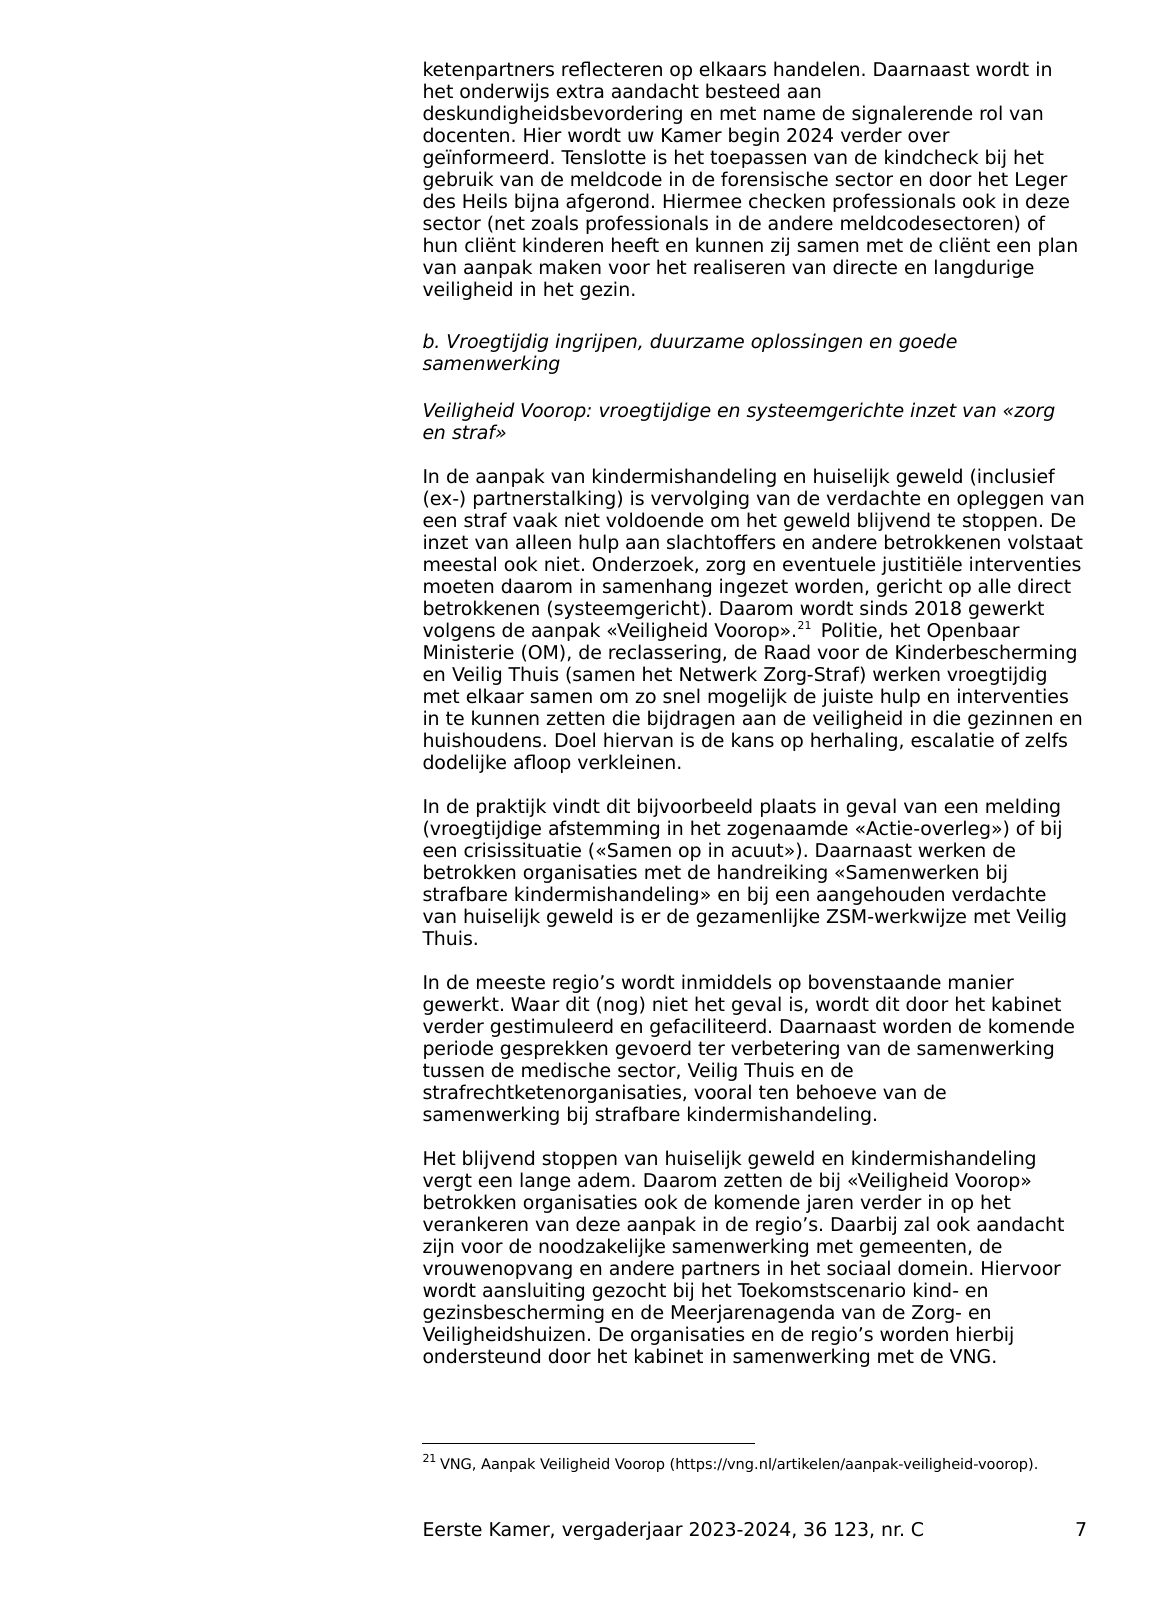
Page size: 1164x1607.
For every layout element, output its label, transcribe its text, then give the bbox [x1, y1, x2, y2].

text In de praktijk vindt dit bijvoorbeeld plaats in geval van een melding (vroegtijdige afstemming in het zogenaamde «Actie-overleg») of bij een crisissituatie («Samen op in acuut»). Daarnaast werken de betrokken organisaties met de handreiking «Samenwerken bij strafbare kindermishandeling» en bij een aangehouden verdachte van huiselijk geweld is er de gezamenlijke ZSM-werkwijze met Veilig Thuis. [422, 796, 1087, 950]
text In de meeste regio’s wordt inmiddels op bovenstaande manier gewerkt. Waar dit (nog) niet het geval is, wordt dit door het kabinet verder gestimuleerd en gefaciliteerd. Daarnaast worden de komende periode gesprekken gevoerd ter verbetering van de samenwerking tussen de medische sector, Veilig Thuis en de strafrechtketenorganisaties, vooral ten behoeve van de samenwerking bij strafbare kindermishandeling. [422, 972, 1087, 1126]
text VNG, Aanpak Veiligheid Voorop (https://vng.nl/artikelen/aanpak-veiligheid-voorop). [422, 1452, 1087, 1474]
subtitle b. Vroegtijdig ingrijpen, duurzame oplossingen en goede samenwerking [422, 331, 1087, 375]
text ketenpartners reflecteren op elkaars handelen. Daarnaast wordt in het onderwijs extra aandacht besteed aan deskundigheidsbevordering en met name de signalerende rol van docenten. Hier wordt uw Kamer begin 2024 verder over geïnformeerd. Tenslotte is het toepassen van de kindcheck bij het gebruik van de meldcode in de forensische sector en door het Leger des Heils bijna afgerond. Hiermee checken professionals ook in deze sector (net zoals professionals in de andere meldcodesectoren) of hun cliënt kinderen heeft en kunnen zij samen met de cliënt een plan van aanpak maken voor het realiseren van directe en langdurige veiligheid in het gezin. [422, 59, 1087, 301]
text In de aanpak van kindermishandeling en huiselijk geweld (inclusief (ex-) partnerstalking) is vervolging van de verdachte en opleggen van een straf vaak niet voldoende om het geweld blijvend te stoppen. De inzet van alleen hulp aan slachtoffers en andere betrokkenen volstaat meestal ook niet. Onderzoek, zorg en eventuele justitiële interventies moeten daarom in samenhang ingezet worden, gericht op alle direct betrokkenen (systeemgericht). Daarom wordt sinds 2018 gewerkt volgens de aanpak «Veiligheid Voorop». Politie, het Openbaar Ministerie (OM), de reclassering, de Raad voor de Kinderbescherming en Veilig Thuis (samen het Netwerk Zorg-Straf) werken vroegtijdig met elkaar samen om zo snel mogelijk de juiste hulp en interventies in te kunnen zetten die bijdragen aan de veiligheid in die gezinnen en huishoudens. Doel hiervan is de kans op herhaling, escalatie of zelfs dodelijke afloop verkleinen. [422, 466, 1087, 774]
text Het blijvend stoppen van huiselijk geweld en kindermishandeling vergt een lange adem. Daarom zetten de bij «Veiligheid Voorop» betrokken organisaties ook de komende jaren verder in op het verankeren van deze aanpak in de regio’s. Daarbij zal ook aandacht zijn voor de noodzakelijke samenwerking met gemeenten, de vrouwenopvang en andere partners in het sociaal domein. Hiervoor wordt aansluiting gezocht bij het Toekomstscenario kind- en gezinsbescherming en de Meerjarenagenda van de Zorg- en Veiligheidshuizen. De organisaties en de regio’s worden hierbij ondersteund door het kabinet in samenwerking met de VNG. [422, 1148, 1087, 1368]
subtitle Veiligheid Voorop: vroegtijdige en systeemgerichte inzet van «zorg en straf» [422, 400, 1087, 444]
